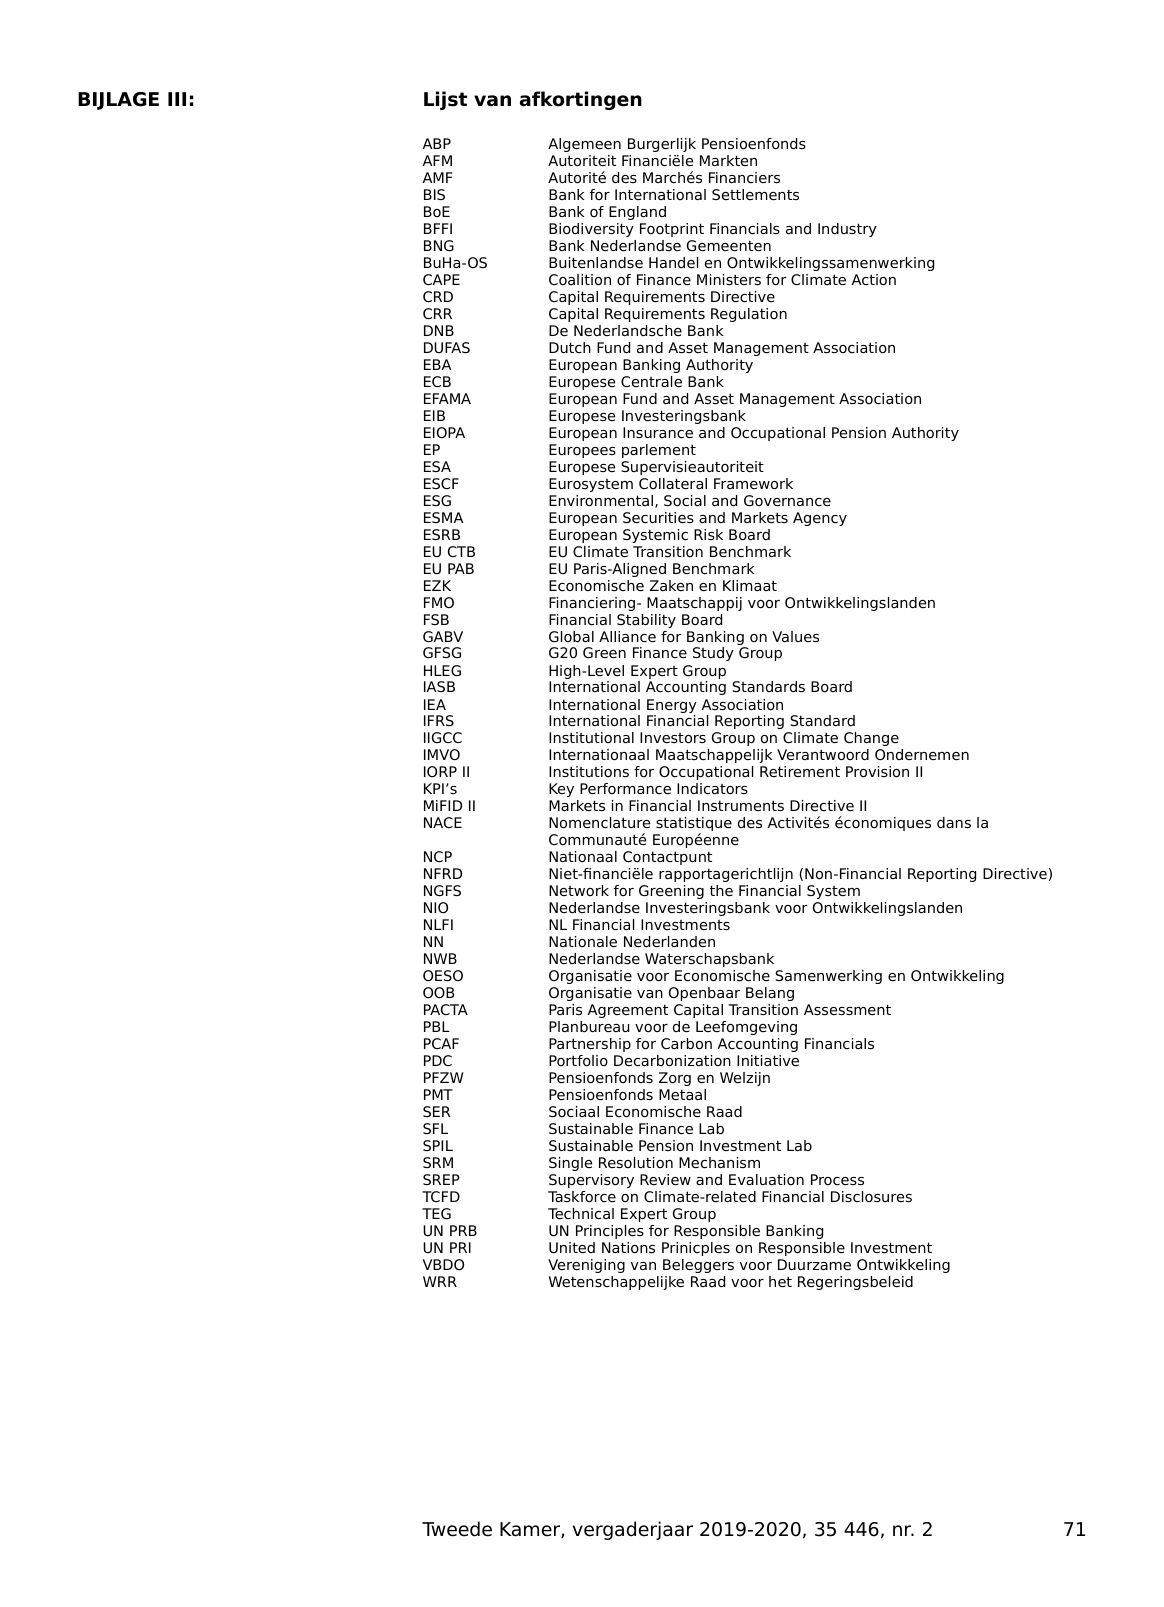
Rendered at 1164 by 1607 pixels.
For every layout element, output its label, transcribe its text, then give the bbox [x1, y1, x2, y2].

table_cell Technical Expert Group [542, 1206, 1087, 1223]
table_cell BIS [422, 187, 542, 204]
table_cell DNB [422, 323, 542, 340]
table_cell ESMA [422, 510, 542, 527]
table_cell Dutch Fund and Asset Management Association [542, 340, 1087, 357]
table_cell TCFD [422, 1189, 542, 1206]
table_cell AMF [422, 170, 542, 187]
table_cell Bank of England [542, 204, 1087, 221]
table_cell AFM [422, 153, 542, 170]
table_cell Europese Investeringsbank [542, 408, 1087, 425]
table_cell Nationaal Contactpunt [542, 849, 1087, 866]
table_cell OOB [422, 985, 542, 1002]
table_cell IASB [422, 679, 542, 696]
table_cell EIB [422, 408, 542, 425]
table_header Algemeen Burgerlijk Pensioenfonds [542, 136, 1087, 153]
table_cell Wetenschappelijke Raad voor het Regeringsbeleid [542, 1274, 1087, 1291]
table_cell Organisatie voor Economische Samenwerking en Ontwikkeling [542, 968, 1087, 985]
table_cell UN PRB [422, 1223, 542, 1240]
table_cell Europese Supervisieautoriteit [542, 459, 1087, 476]
table_cell OESO [422, 968, 542, 985]
table_cell ESA [422, 459, 542, 476]
table_cell Partnership for Carbon Accounting Financials [542, 1036, 1087, 1053]
subtitle BIJLAGE III: Lijst van afkortingen [77, 89, 1087, 111]
table_cell Coalition of Finance Ministers for Climate Action [542, 272, 1087, 289]
table_cell GABV [422, 629, 542, 645]
table_cell Sustainable Pension Investment Lab [542, 1138, 1087, 1155]
table_cell Capital Requirements Directive [542, 289, 1087, 306]
table_cell HLEG [422, 663, 542, 679]
table_cell Markets in Financial Instruments Directive II [542, 798, 1087, 815]
table_cell European Systemic Risk Board [542, 527, 1087, 543]
table_cell Autorité des Marchés Financiers [542, 170, 1087, 187]
table_cell NFRD [422, 866, 542, 883]
table_cell KPI’s [422, 781, 542, 798]
table_cell CRD [422, 289, 542, 306]
table_cell PACTA [422, 1002, 542, 1019]
table_cell Niet-financiële rapportagerichtlijn (Non-Financial Reporting Directive) [542, 866, 1087, 883]
table_cell FMO [422, 595, 542, 611]
table_cell EIOPA [422, 425, 542, 442]
table_cell Financiering- Maatschappij voor Ontwikkelingslanden [542, 595, 1087, 611]
table_cell Europees parlement [542, 442, 1087, 459]
table_cell IMVO [422, 747, 542, 764]
table_cell MiFID II [422, 798, 542, 815]
table_cell High-Level Expert Group [542, 663, 1087, 679]
table_cell ESCF [422, 476, 542, 493]
table_cell Autoriteit Financiële Markten [542, 153, 1087, 170]
table_cell Nationale Nederlanden [542, 934, 1087, 951]
table_cell Sociaal Economische Raad [542, 1104, 1087, 1121]
table_cell United Nations Prinicples on Responsible Investment [542, 1240, 1087, 1257]
table_cell Internationaal Maatschappelijk Verantwoord Ondernemen [542, 747, 1087, 764]
table_cell PBL [422, 1019, 542, 1036]
table_cell Portfolio Decarbonization Initiative [542, 1053, 1087, 1070]
table_cell Pensioenfonds Zorg en Welzijn [542, 1070, 1087, 1087]
table_cell PCAF [422, 1036, 542, 1053]
table_cell Taskforce on Climate-related Financial Disclosures [542, 1189, 1087, 1206]
table_cell NIO [422, 900, 542, 917]
table_cell International Financial Reporting Standard [542, 713, 1087, 730]
table_cell ESG [422, 493, 542, 509]
table_cell FSB [422, 611, 542, 628]
table_cell EBA [422, 357, 542, 374]
table_cell Organisatie van Openbaar Belang [542, 985, 1087, 1002]
table_cell BNG [422, 238, 542, 255]
table_cell VBDO [422, 1257, 542, 1274]
table_cell UN Principles for Responsible Banking [542, 1223, 1087, 1240]
table_cell Paris Agreement Capital Transition Assessment [542, 1002, 1087, 1019]
table_cell GFSG [422, 645, 542, 662]
table_cell BuHa-OS [422, 255, 542, 272]
table_cell Europese Centrale Bank [542, 374, 1087, 391]
table_cell Institutions for Occupational Retirement Provision II [542, 764, 1087, 781]
table_cell SFL [422, 1121, 542, 1138]
table_cell Institutional Investors Group on Climate Change [542, 730, 1087, 747]
table_cell NACE [422, 815, 542, 849]
table_cell DUFAS [422, 340, 542, 357]
table_cell IEA [422, 696, 542, 713]
table_cell Single Resolution Mechanism [542, 1155, 1087, 1172]
table_cell Nederlandse Investeringsbank voor Ontwikkelingslanden [542, 900, 1087, 917]
table_cell Key Performance Indicators [542, 781, 1087, 798]
table_cell Buitenlandse Handel en Ontwikkelingssamenwerking [542, 255, 1087, 272]
table_cell EU Climate Transition Benchmark [542, 544, 1087, 561]
table_cell European Banking Authority [542, 357, 1087, 374]
table_cell Planbureau voor de Leefomgeving [542, 1019, 1087, 1036]
table_cell NCP [422, 849, 542, 866]
table_cell Economische Zaken en Klimaat [542, 578, 1087, 594]
table_header ABP [422, 136, 542, 153]
table_cell EU Paris-Aligned Benchmark [542, 561, 1087, 577]
table_cell G20 Green Finance Study Group [542, 645, 1087, 662]
table_cell EU CTB [422, 544, 542, 561]
table_cell PFZW [422, 1070, 542, 1087]
table_cell De Nederlandsche Bank [542, 323, 1087, 340]
table_cell NLFI [422, 917, 542, 934]
table_cell European Securities and Markets Agency [542, 510, 1087, 527]
table_cell Supervisory Review and Evaluation Process [542, 1172, 1087, 1189]
table_cell SPIL [422, 1138, 542, 1155]
table_cell EFAMA [422, 391, 542, 408]
table_cell EZK [422, 578, 542, 594]
table_cell CRR [422, 306, 542, 323]
table_cell NGFS [422, 883, 542, 900]
table_cell NL Financial Investments [542, 917, 1087, 934]
table_cell Capital Requirements Regulation [542, 306, 1087, 323]
table_cell EP [422, 442, 542, 459]
table_cell SREP [422, 1172, 542, 1189]
table_cell UN PRI [422, 1240, 542, 1257]
table_cell TEG [422, 1206, 542, 1223]
table_cell Nomenclature statistique des Activités économiques dans la Communauté Européenne [542, 815, 1087, 849]
table_cell CAPE [422, 272, 542, 289]
table_cell NN [422, 934, 542, 951]
table_cell BoE [422, 204, 542, 221]
table_cell Bank for International Settlements [542, 187, 1087, 204]
table_cell Biodiversity Footprint Financials and Industry [542, 221, 1087, 238]
table_cell IFRS [422, 713, 542, 730]
table_cell PMT [422, 1087, 542, 1104]
table_cell SRM [422, 1155, 542, 1172]
table_cell PDC [422, 1053, 542, 1070]
table_cell European Insurance and Occupational Pension Authority [542, 425, 1087, 442]
table_cell Network for Greening the Financial System [542, 883, 1087, 900]
table_cell Nederlandse Waterschapsbank [542, 951, 1087, 968]
table_cell NWB [422, 951, 542, 968]
table_cell IORP II [422, 764, 542, 781]
table_cell Global Alliance for Banking on Values [542, 629, 1087, 645]
table_cell ESRB [422, 527, 542, 543]
table_cell International Energy Association [542, 696, 1087, 713]
table_cell Pensioenfonds Metaal [542, 1087, 1087, 1104]
table_cell ECB [422, 374, 542, 391]
table_cell Environmental, Social and Governance [542, 493, 1087, 509]
table_cell Sustainable Finance Lab [542, 1121, 1087, 1138]
table_cell International Accounting Standards Board [542, 679, 1087, 696]
table_cell Financial Stability Board [542, 611, 1087, 628]
table_cell IIGCC [422, 730, 542, 747]
table_cell Bank Nederlandse Gemeenten [542, 238, 1087, 255]
table_cell SER [422, 1104, 542, 1121]
table_cell EU PAB [422, 561, 542, 577]
table_cell Vereniging van Beleggers voor Duurzame Ontwikkeling [542, 1257, 1087, 1274]
table_cell European Fund and Asset Management Association [542, 391, 1087, 408]
table_cell WRR [422, 1274, 542, 1291]
table_cell BFFI [422, 221, 542, 238]
table_cell Eurosystem Collateral Framework [542, 476, 1087, 493]
